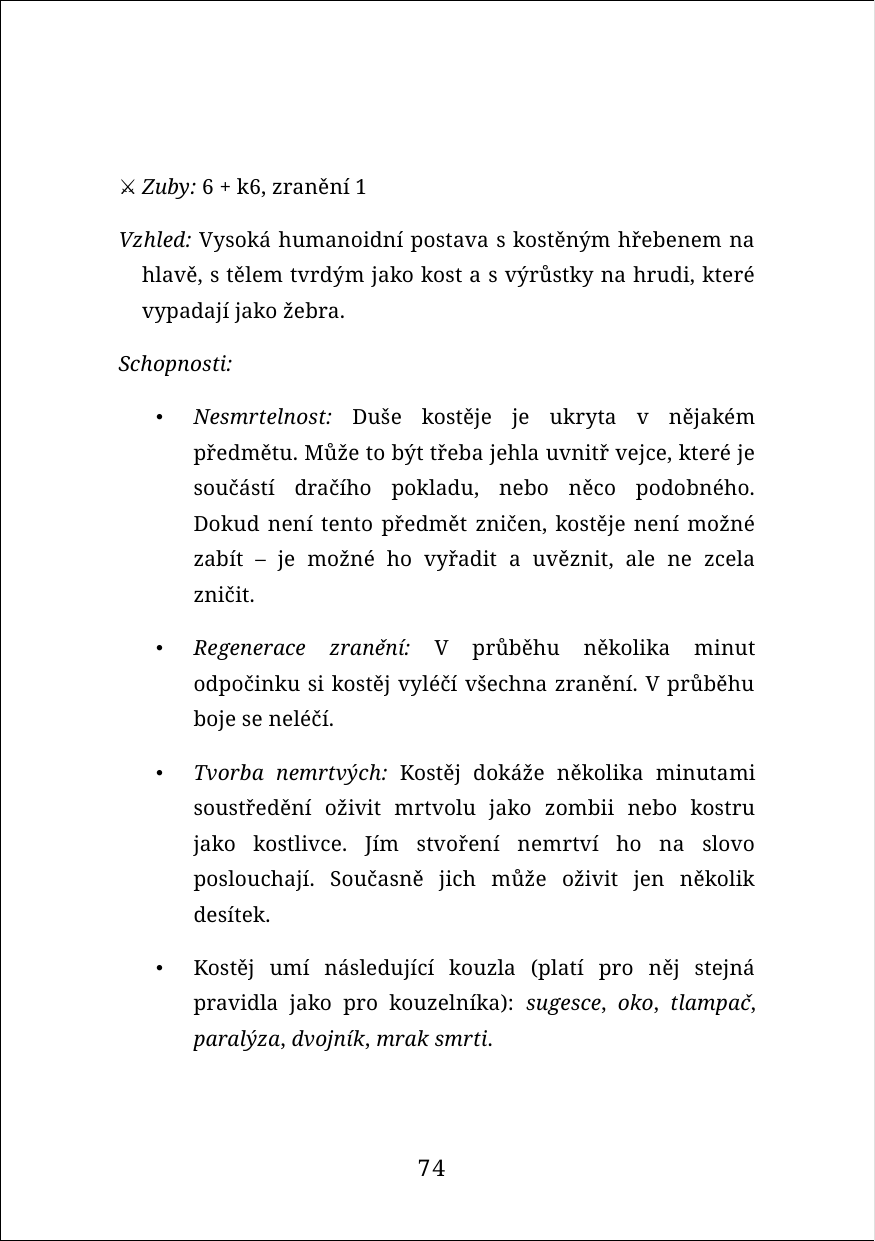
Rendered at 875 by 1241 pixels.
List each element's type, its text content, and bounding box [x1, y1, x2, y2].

text ⚔ Zuby: 6 + k6, zranění 1 [118, 172, 756, 200]
list Tvorba nemrtvých: Kostěj dokáže několika minutami soustředění oživit mrtvolu jako zombii nebo kostru jako kostlivce. Jím stvoření nemrtví ho na slovo poslouchají. Současně jich může oživit jen několik desítek. [156, 758, 756, 928]
text Schopnosti: [118, 349, 756, 378]
list Kostěj umí následující kouzla (platí pro něj stejná pravidla jako pro kouzelníka): sugesce, oko, tlampač, paralýza, dvojník, mrak smrti. [156, 953, 756, 1052]
text Vzhled: Vysoká humanoidní postava s kostěným hřebenem na hlavě, s tělem tvrdým jako kost a s výrůstky na hrudi, které vypadají jako žebra. [118, 225, 756, 324]
list Nesmrtelnost: Duše kostěje je ukryta v nějakém předmětu. Může to být třeba jehla uvnitř vejce, které je součástí dračího pokladu, nebo něco podobného. Dokud není tento předmět zničen, kostěje není možné zabít – je možné ho vyřadit a uvěznit, ale ne zcela zničit. [156, 402, 756, 608]
list Regenerace zranění: V průběhu několika minut odpočinku si kostěj vyléčí všechna zranění. V průběhu boje se neléčí. [156, 633, 756, 733]
